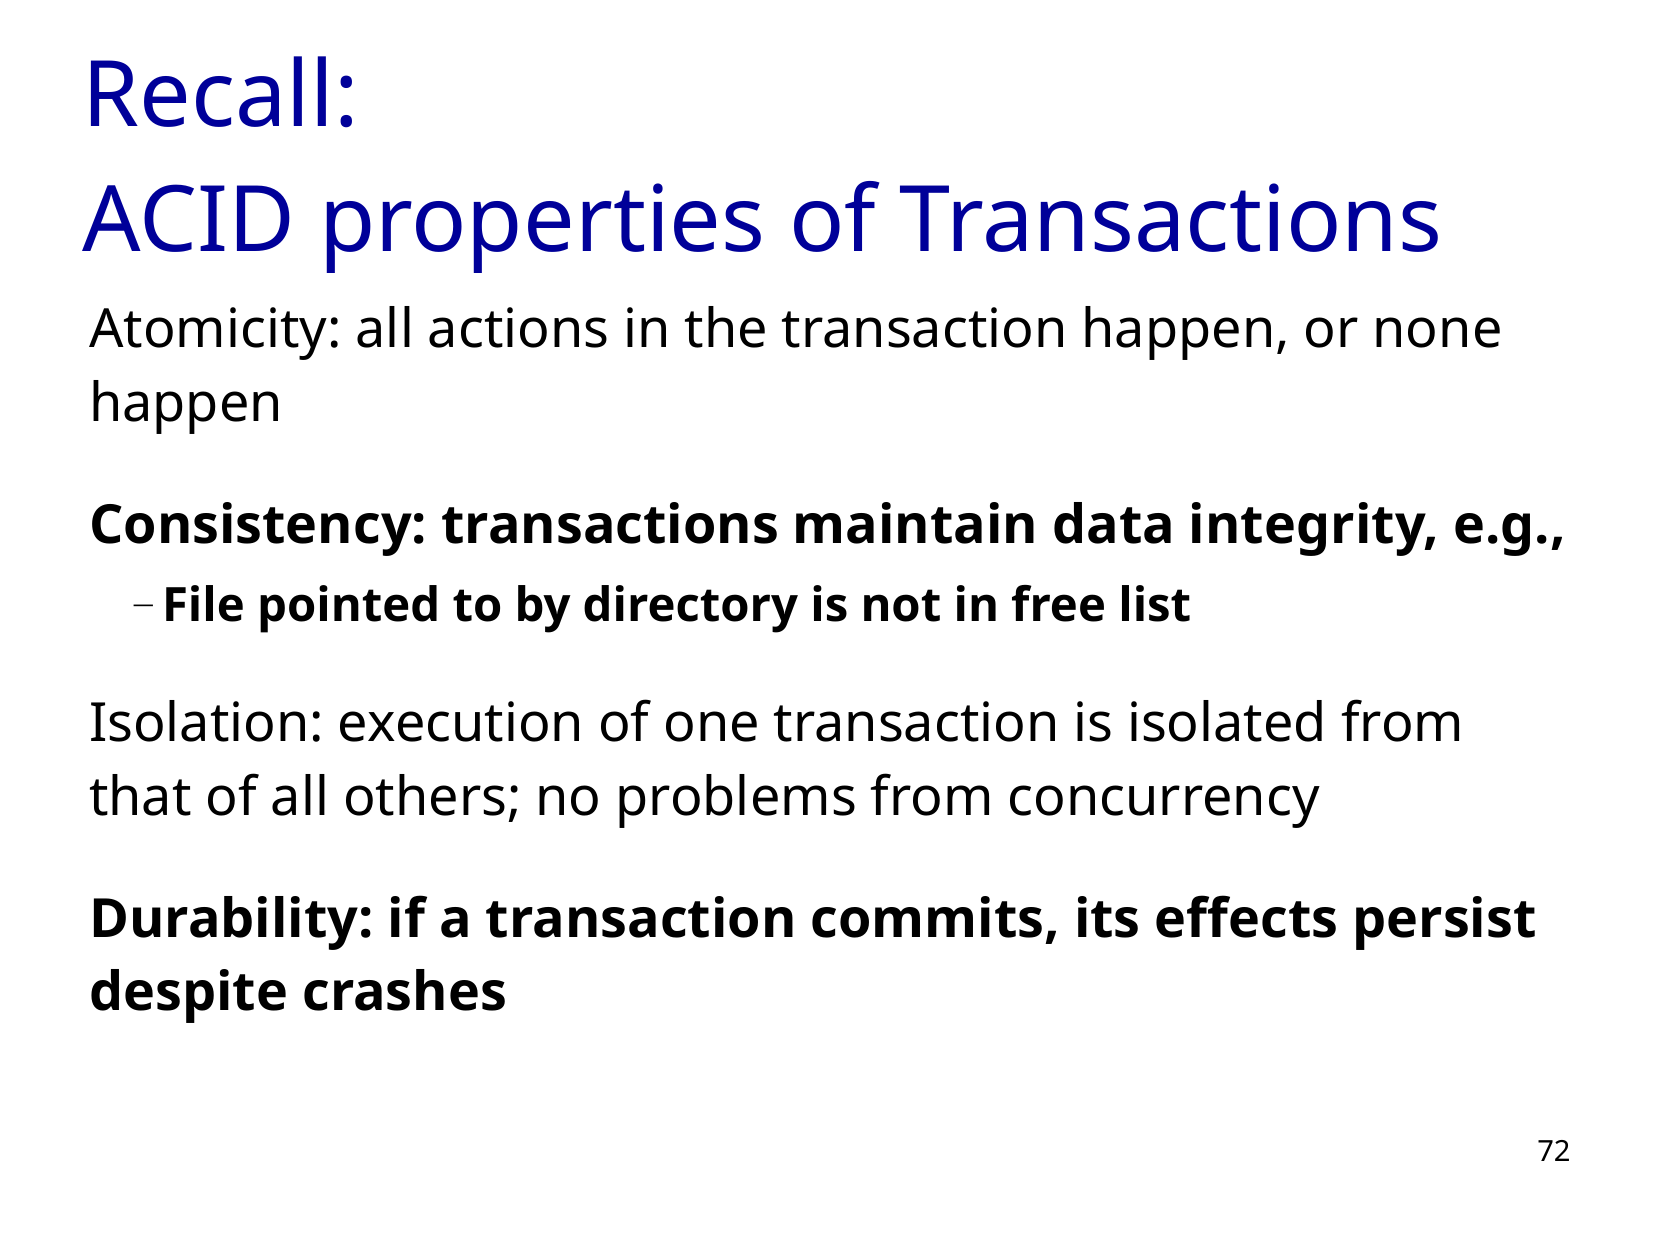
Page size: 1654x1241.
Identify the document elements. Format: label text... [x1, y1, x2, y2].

list Atomicity: all actions in the transaction happen, or none happen Consistency: transactions maintain data integrity, e.g., File pointed to by directory is not in free list Isolation: execution of one transaction is isolated from that of all others; no problems from concurrency Durability: if a transaction commits, its effects persist despite crashes [60, 290, 1571, 1096]
title Recall: ACID properties of Transactions [82, 49, 1571, 257]
